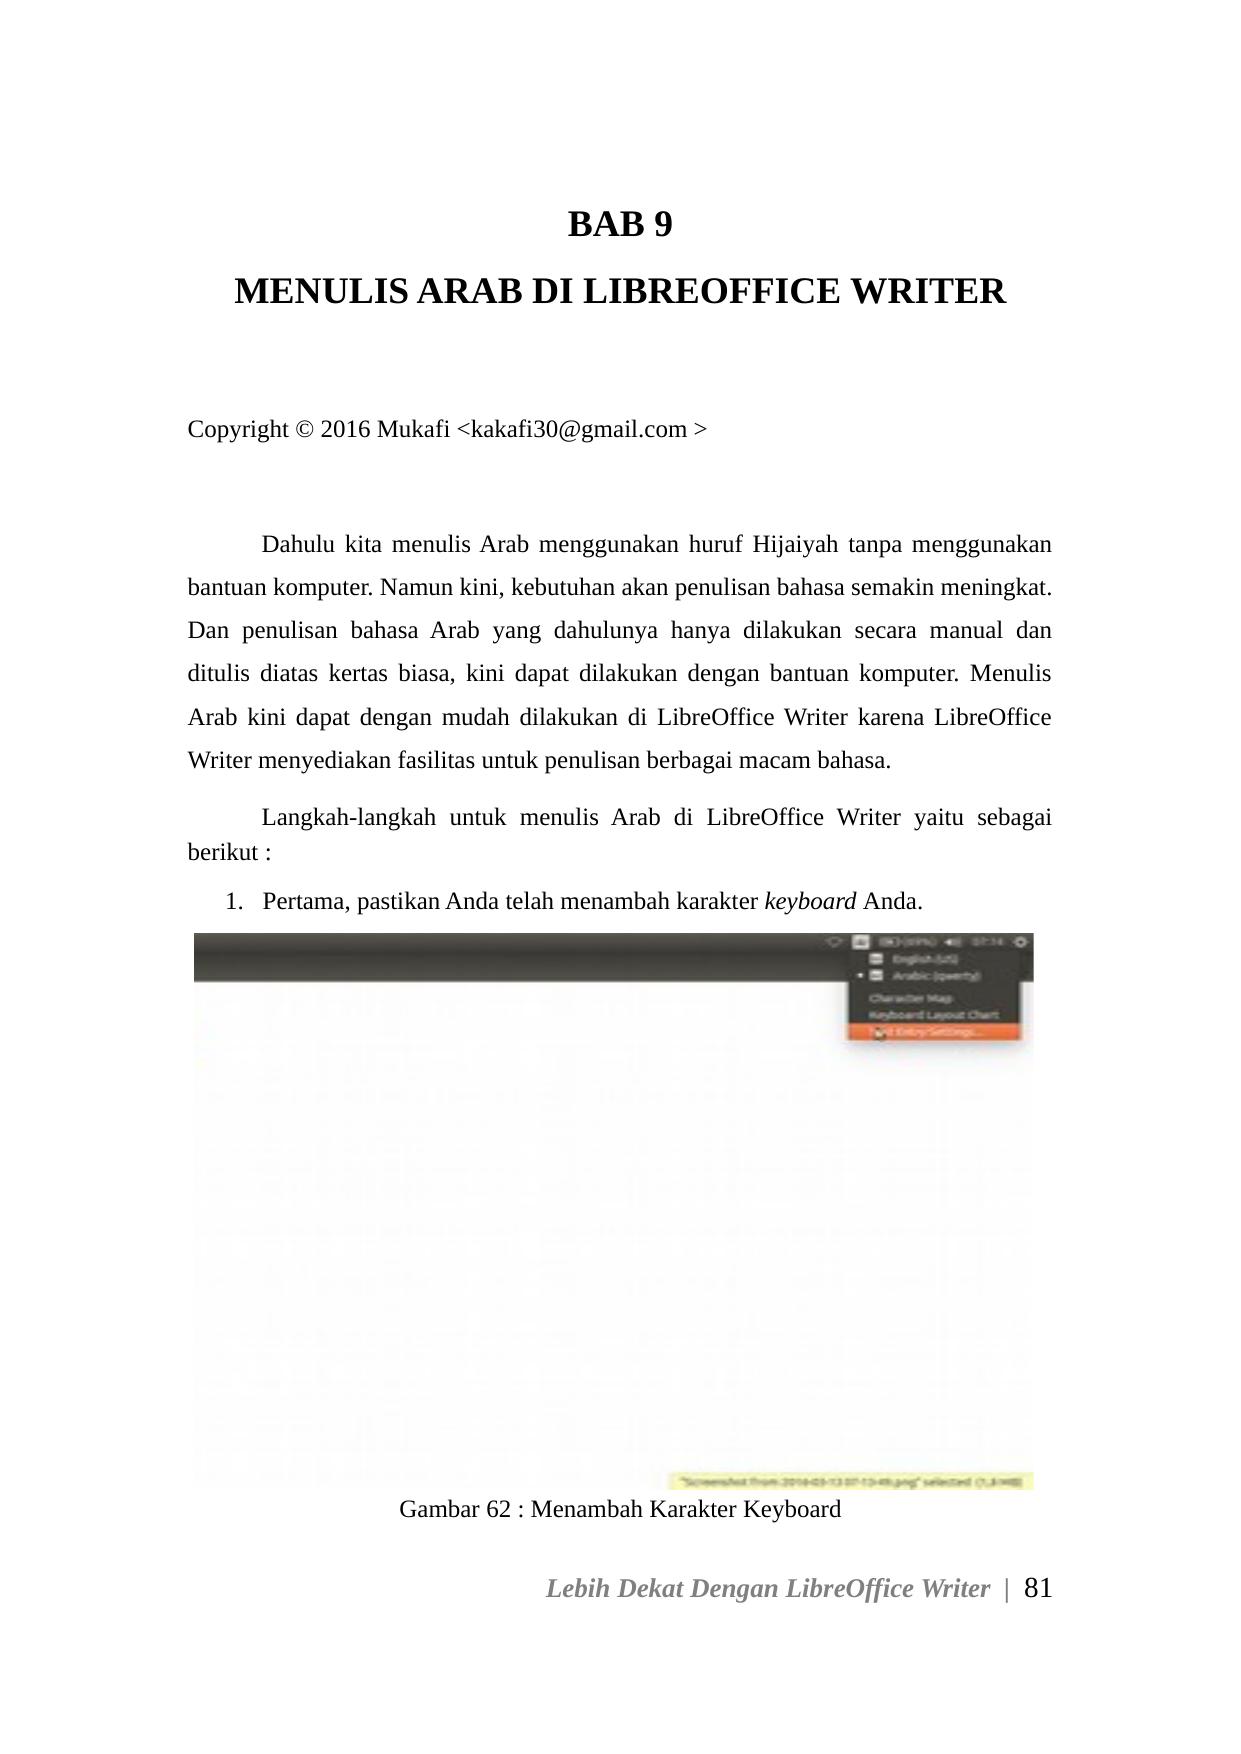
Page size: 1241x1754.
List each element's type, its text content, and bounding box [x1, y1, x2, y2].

subtitle BAB 9 MENULIS ARAB DI LIBREOFFICE WRITER [187, 175, 1053, 184]
list Pertama, pastikan Anda telah menambah karakter keyboard Anda. [225, 886, 1053, 915]
text Dahulu kita menulis Arab menggunakan huruf Hijaiyah tanpa menggunakan bantuan komputer. Namun kini, kebutuhan akan penulisan bahasa semakin meningkat. Dan penulisan bahasa Arab yang dahulunya hanya dilakukan secara manual dan ditulis diatas kertas biasa, kini dapat dilakukan dengan bantuan komputer. Menulis Arab kini dapat dengan mudah dilakukan di LibreOffice Writer karena LibreOffice Writer menyediakan fasilitas untuk penulisan berbagai macam bahasa. [187, 529, 1053, 773]
text Gambar 62 : Menambah Karakter Keyboard [187, 1494, 1053, 1523]
picture [194, 933, 1034, 1490]
text BAB 9 [187, 202, 1053, 245]
text Copyright © 2016 Mukafi <kakafi30@gmail.com > [187, 414, 1053, 442]
text MENULIS ARAB DI LIBREOFFICE WRITER [187, 268, 1053, 311]
text Langkah-langkah untuk menulis Arab di LibreOffice Writer yaitu sebagai berikut : [187, 802, 1053, 866]
